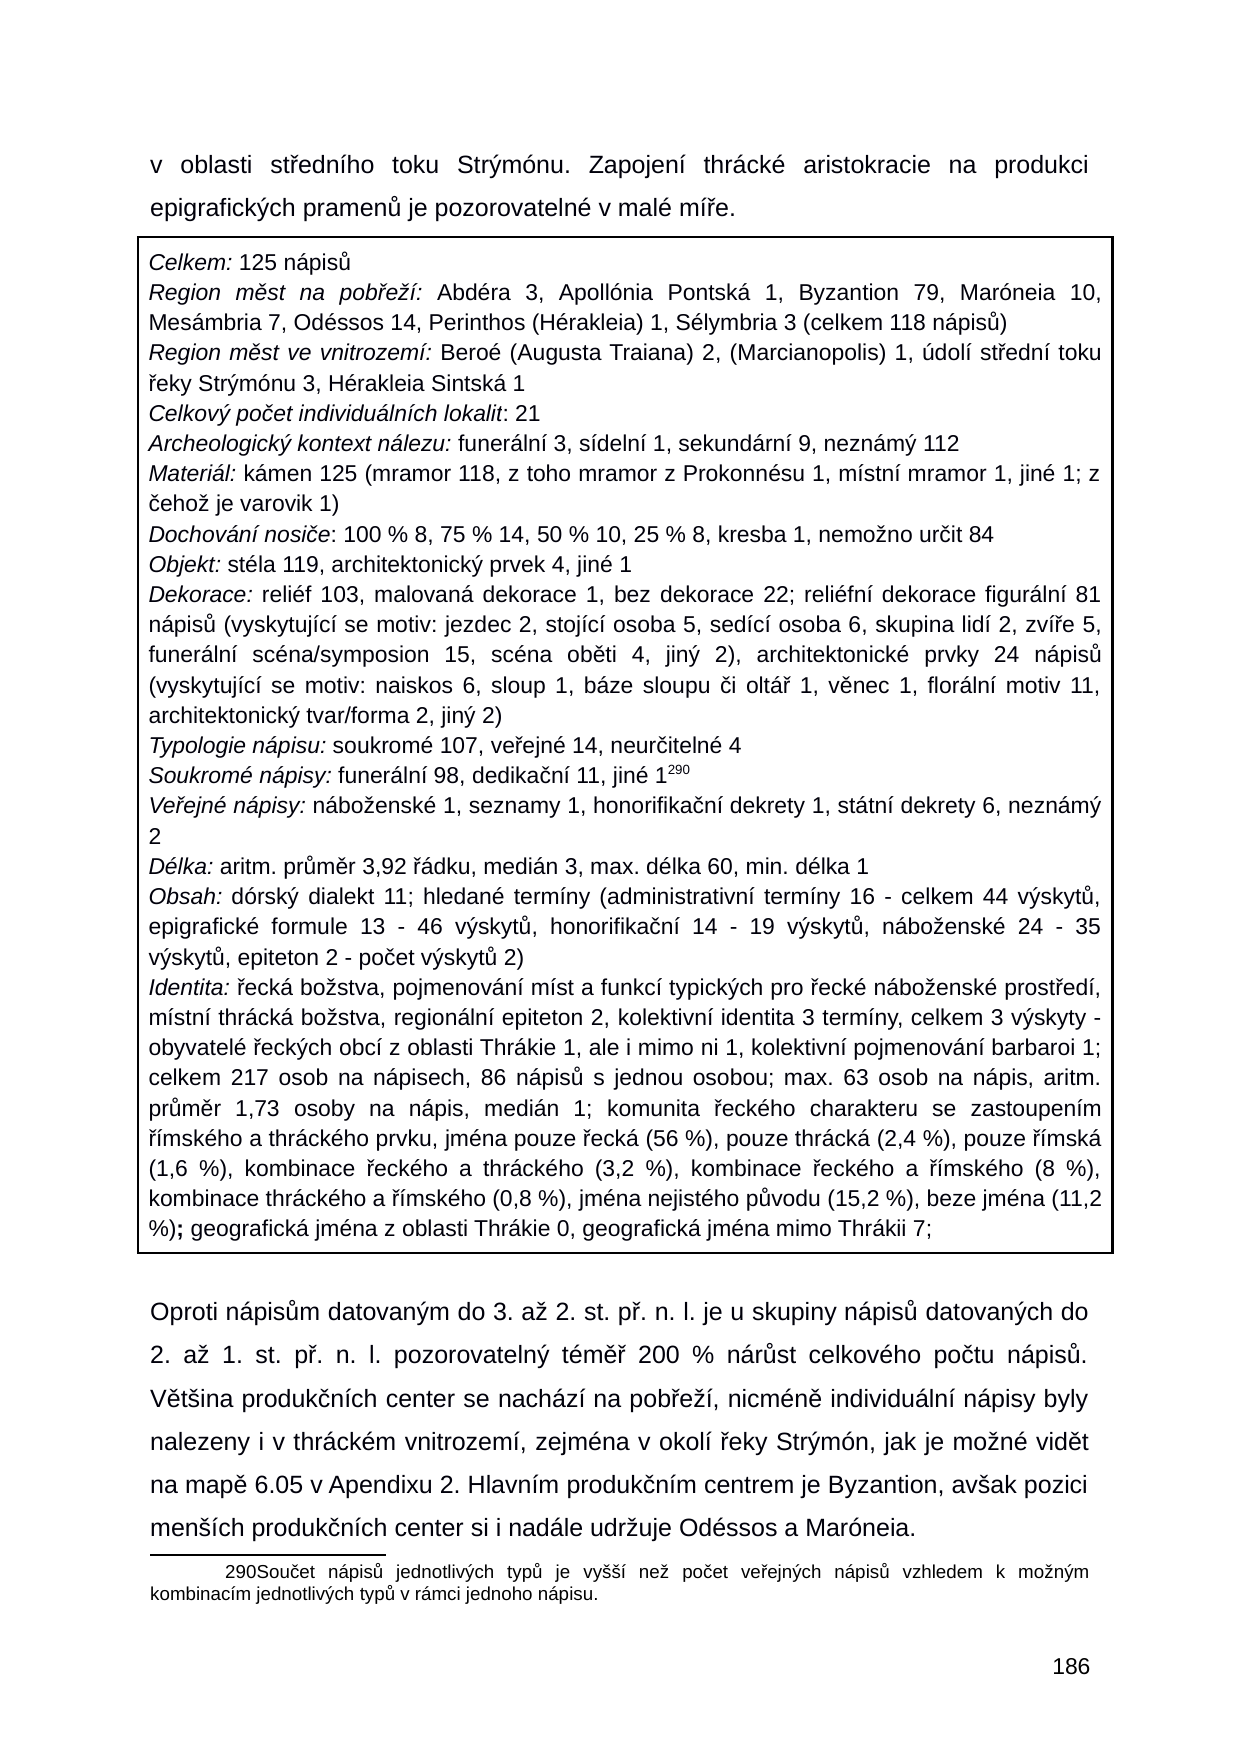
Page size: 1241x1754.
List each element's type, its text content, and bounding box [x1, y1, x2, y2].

text v oblasti středního toku Strýmónu. Zapojení thrácké aristokracie na produkci epigrafických pramenů je pozorovatelné v malé míře. [150, 150, 1090, 222]
table_header Celkem: 125 nápisů Region měst na pobřeží: Abdéra 3, Apollónia Pontská 1, Byzantion 79, Maróneia 10, Mesámbria 7, Odéssos 14, Perinthos (Hérakleia) 1, Sélymbria 3 (celkem 118 nápisů) Region měst ve vnitrozemí: Beroé (Augusta Traiana) 2, (Marcianopolis) 1, údolí střední toku řeky Strýmónu 3, Hérakleia Sintská 1 Celkový počet individuálních lokalit: 21 Archeologický kontext nálezu: funerální 3, sídelní 1, sekundární 9, neznámý 112 Materiál: kámen 125 (mramor 118, z toho mramor z Prokonnésu 1, místní mramor 1, jiné 1; z čehož je varovik 1) Dochování nosiče: 100 % 8, 75 % 14, 50 % 10, 25 % 8, kresba 1, nemožno určit 84 Objekt: stéla 119, architektonický prvek 4, jiné 1 Dekorace: reliéf 103, malovaná dekorace 1, bez dekorace 22; reliéfní dekorace figurální 81 nápisů (vyskytující se motiv: jezdec 2, stojící osoba 5, sedící osoba 6, skupina lidí 2, zvíře 5, funerální scéna/symposion 15, scéna oběti 4, jiný 2), architektonické prvky 24 nápisů (vyskytující se motiv: naiskos 6, sloup 1, báze sloupu či oltář 1, věnec 1, florální motiv 11, architektonický tvar/forma 2, jiný 2) Typologie nápisu: soukromé 107, veřejné 14, neurčitelné 4 Soukromé nápisy: funerální 98, dedikační 11, jiné 1 Veřejné nápisy: náboženské 1, seznamy 1, honorifikační dekrety 1, státní dekrety 6, neznámý 2 Délka: aritm. průměr 3,92 řádku, medián 3, max. délka 60, min. délka 1 Obsah: dórský dialekt 11; hledané termíny (administrativní termíny 16 - celkem 44 výskytů, epigrafické formule 13 - 46 výskytů, honorifikační 14 - 19 výskytů, náboženské 24 - 35 výskytů, epiteton 2 - počet výskytů 2) Identita: řecká božstva, pojmenování míst a funkcí typických pro řecké náboženské prostředí, místní thrácká božstva, regionální epiteton 2, kolektivní identita 3 termíny, celkem 3 výskyty - obyvatelé řeckých obcí z oblasti Thrákie 1, ale i mimo ni 1, kolektivní pojmenování barbaroi 1; celkem 217 osob na nápisech, 86 nápisů s jednou osobou; max. 63 osob na nápis, aritm. průměr 1,73 osoby na nápis, medián 1; komunita řeckého charakteru se zastoupením římského a thráckého prvku, jména pouze řecká (56 %), pouze thrácká (2,4 %), pouze římská (1,6 %), kombinace řeckého a thráckého (3,2 %), kombinace řeckého a římského (8 %), kombinace thráckého a římského (0,8 %), jména nejistého původu (15,2 %), beze jména (11,2 %); geografická jména z oblasti Thrákie 0, geografická jména mimo Thrákii 7; [139, 238, 1111, 1252]
text Oproti nápisům datovaným do 3. až 2. st. př. n. l. je u skupiny nápisů datovaných do 2. až 1. st. př. n. l. pozorovatelný téměř 200 % nárůst celkového počtu nápisů. Většina produkčních center se nachází na pobřeží, nicméně individuální nápisy byly nalezeny i v thráckém vnitrozemí, zejména v okolí řeky Strýmón, jak je možné vidět na mapě 6.05 v Apendixu 2. Hlavním produkčním centrem je Byzantion, avšak pozici menších produkčních center si i nadále udržuje Odéssos a Maróneia. [150, 1297, 1090, 1542]
